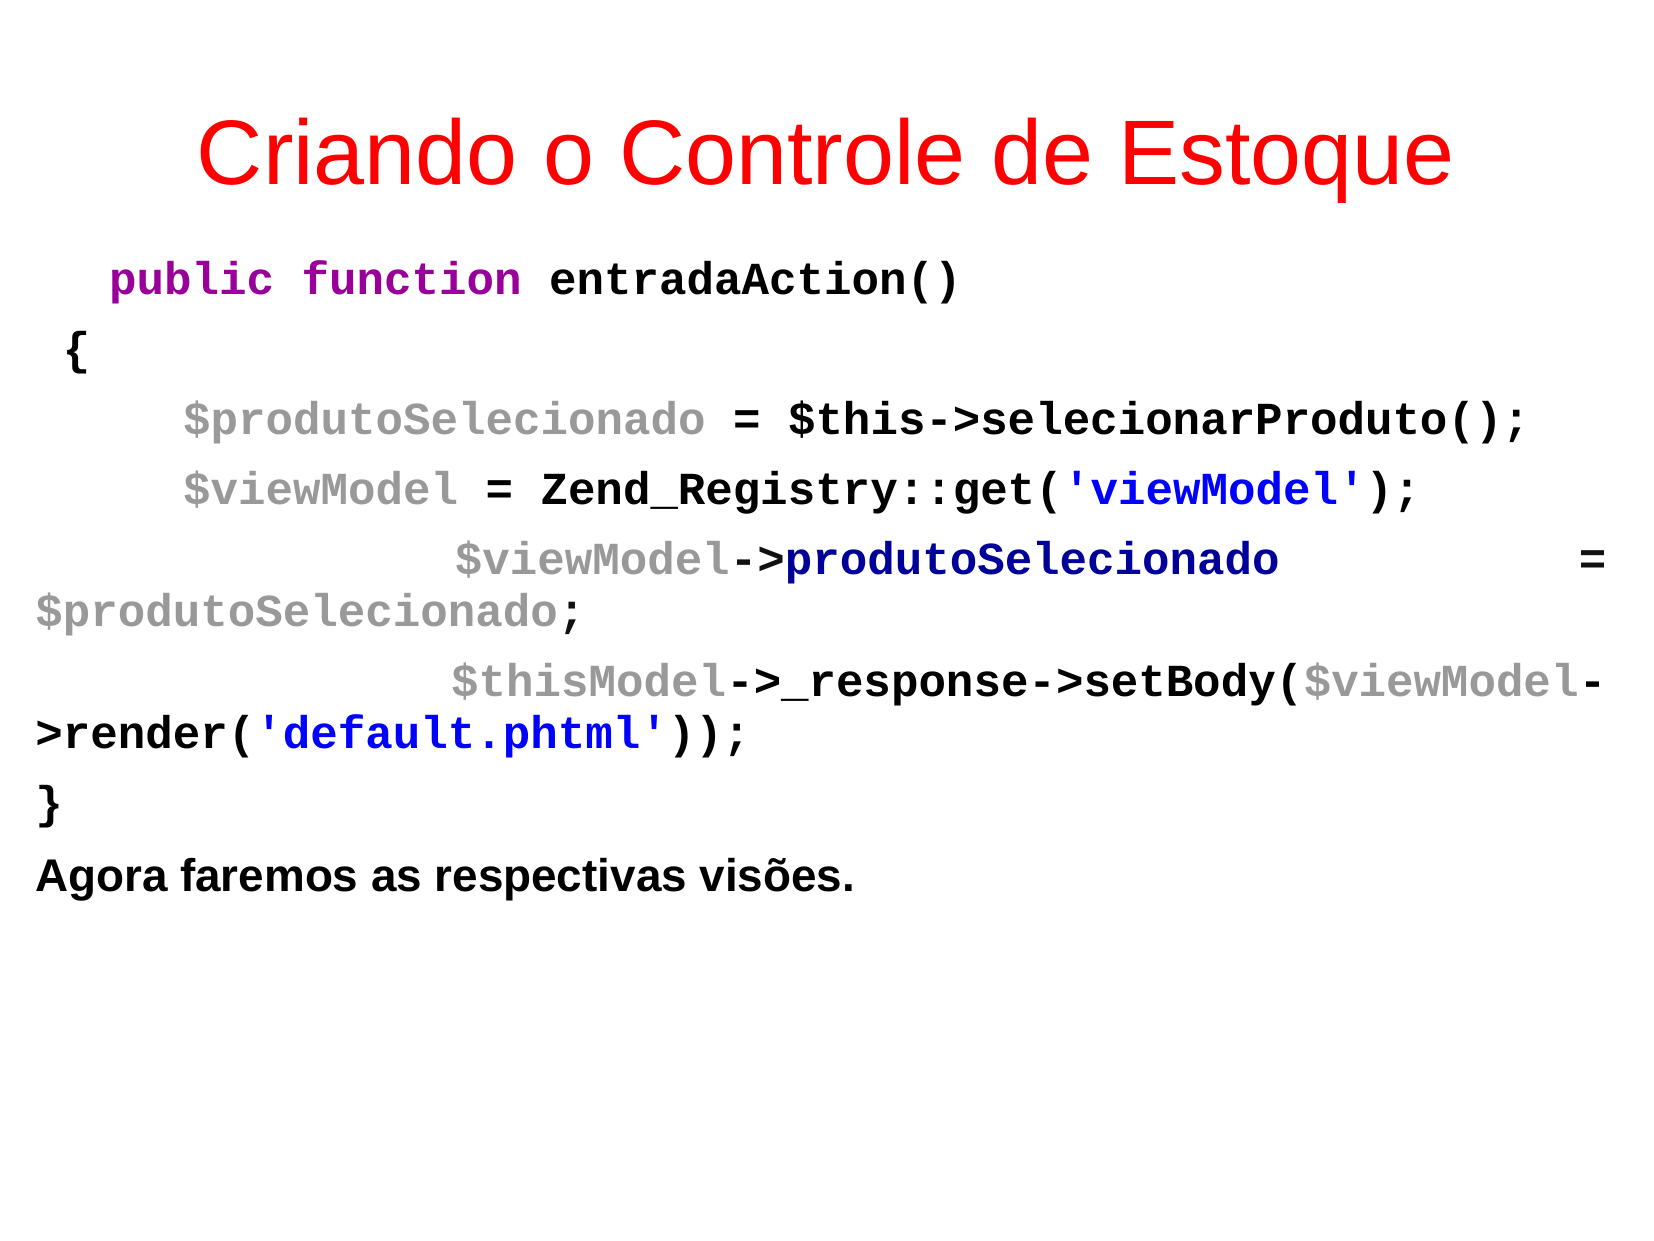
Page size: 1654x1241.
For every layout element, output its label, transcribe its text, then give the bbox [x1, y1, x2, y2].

list public function entradaAction() { $produtoSelecionado = $this->selecionarProduto(); $viewModel = Zend_Registry::get('viewModel'); $viewModel->produtoSelecionado = $produtoSelecionado; $thisModel->_response->setBody($viewModel->render('default.phtml')); } Agora faremos as respectivas visões. [35, 256, 1607, 1229]
title Criando o Controle de Estoque [82, 49, 1571, 256]
